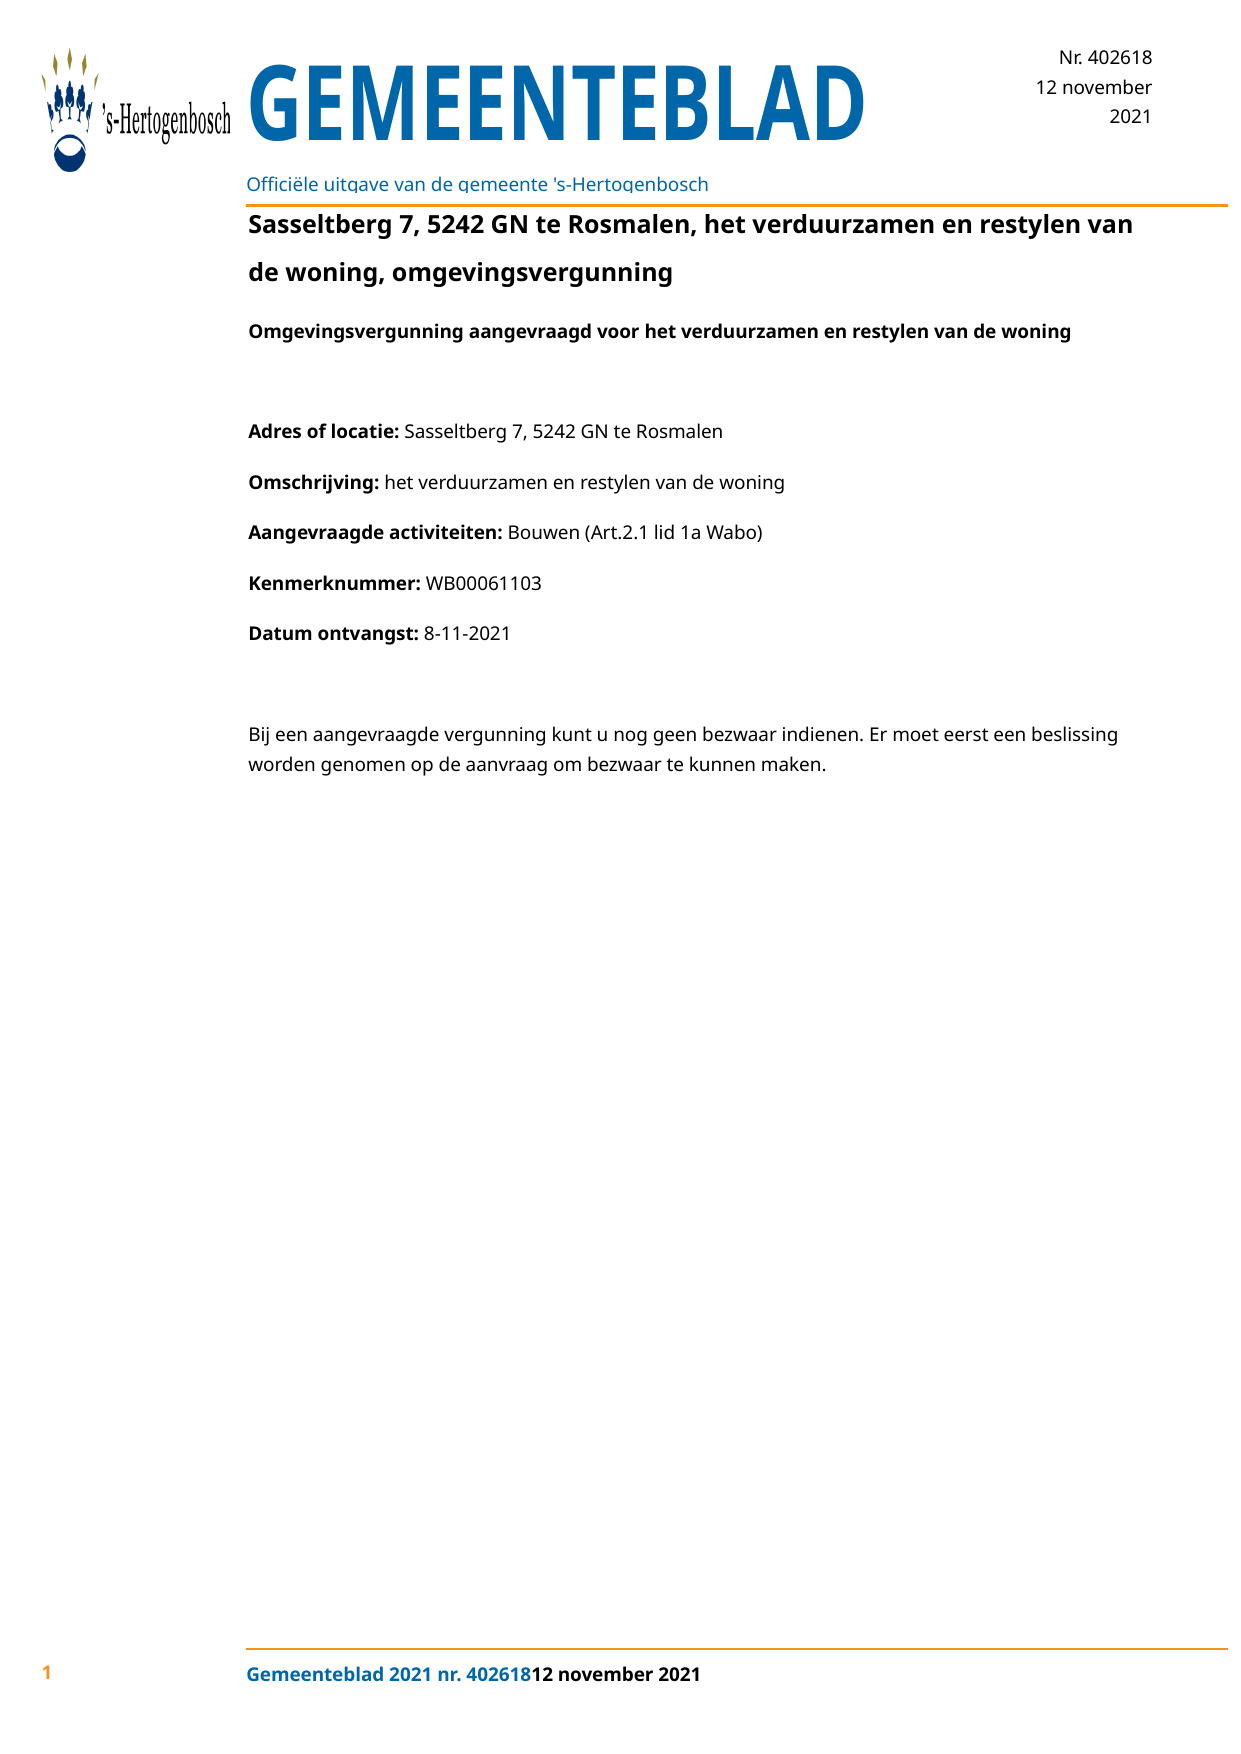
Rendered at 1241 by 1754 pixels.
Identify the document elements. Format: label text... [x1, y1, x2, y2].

picture [41, 47, 231, 172]
text Omschrijving: het verduurzamen en restylen van de woning [248, 469, 1152, 495]
text Omgevingsvergunning aangevraagd voor het verduurzamen en restylen van de woning [248, 318, 1152, 344]
text Kenmerknummer: WB00061103 [248, 570, 1152, 596]
text Adres of locatie: Sasseltberg 7, 5242 GN te Rosmalen [248, 419, 1152, 444]
text Bij een aangevraagde vergunning kunt u nog geen bezwaar indienen. Er moet eerst een beslissing worden genomen op de aanvraag om bezwaar te kunnen maken. [248, 721, 1152, 777]
text Aangevraagde activiteiten: Bouwen (Art.2.1 lid 1a Wabo) [248, 519, 1152, 545]
text Datum ontvangst: 8-11-2021 [248, 620, 1152, 646]
text Sasseltberg 7, 5242 GN te Rosmalen, het verduurzamen en restylen van de woning, omgevingsvergunning [248, 207, 1152, 288]
